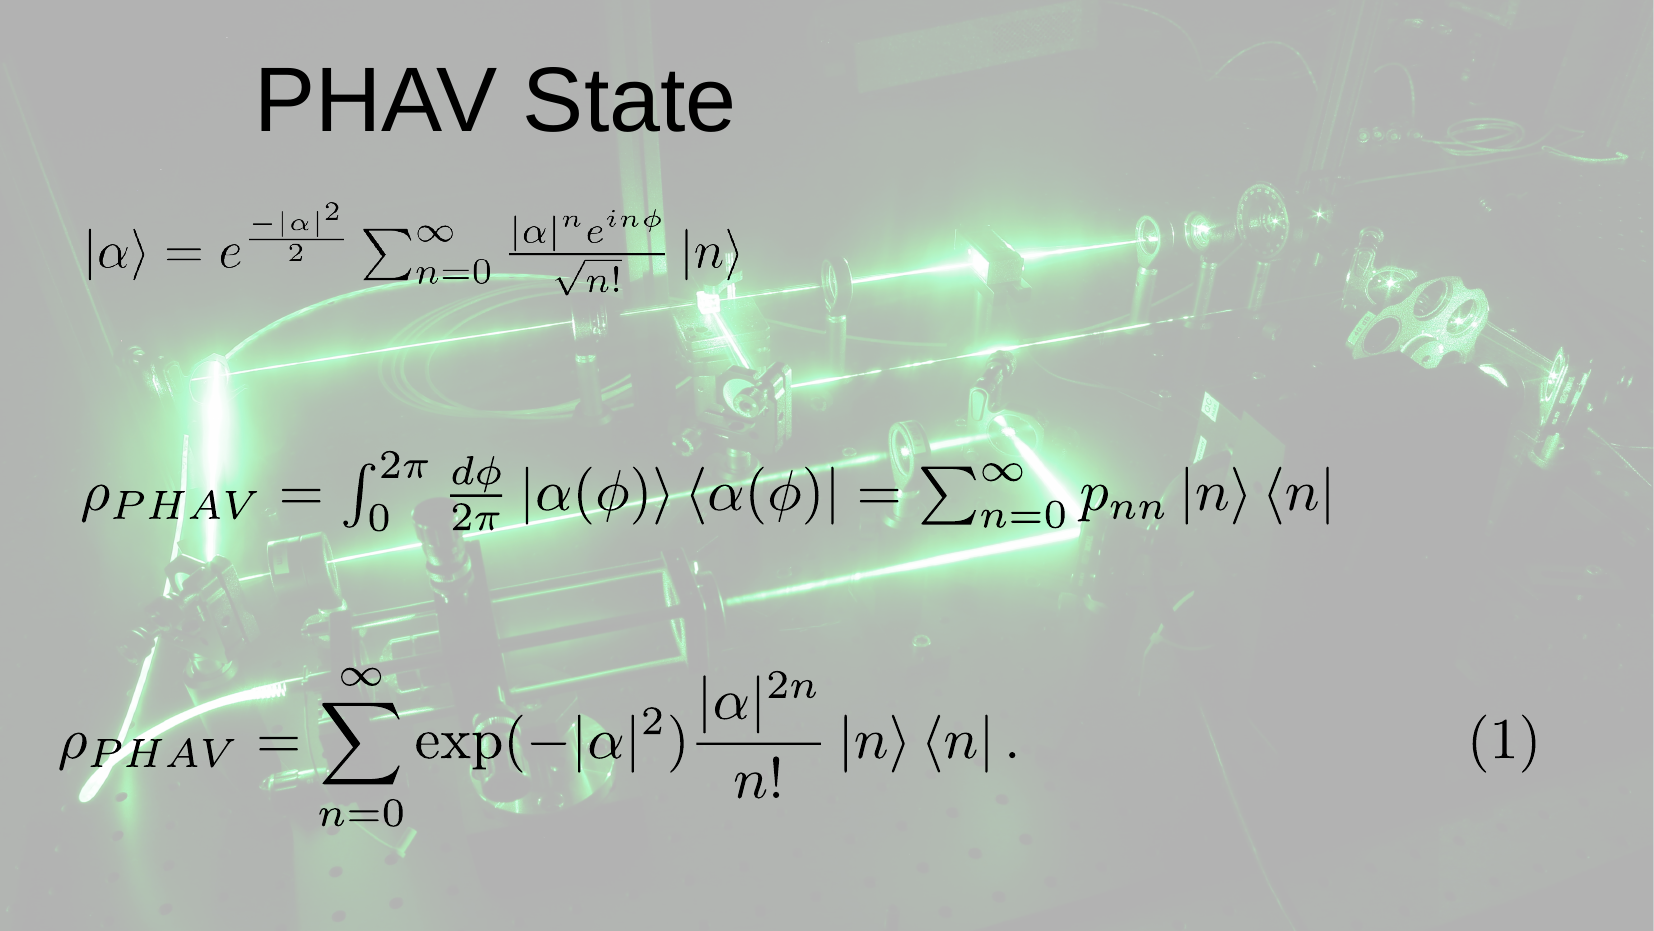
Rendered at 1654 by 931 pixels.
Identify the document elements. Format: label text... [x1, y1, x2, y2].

title PHAV State [0, 21, 1241, 178]
picture [57, 667, 1536, 827]
picture [88, 202, 739, 296]
picture [80, 450, 1329, 532]
